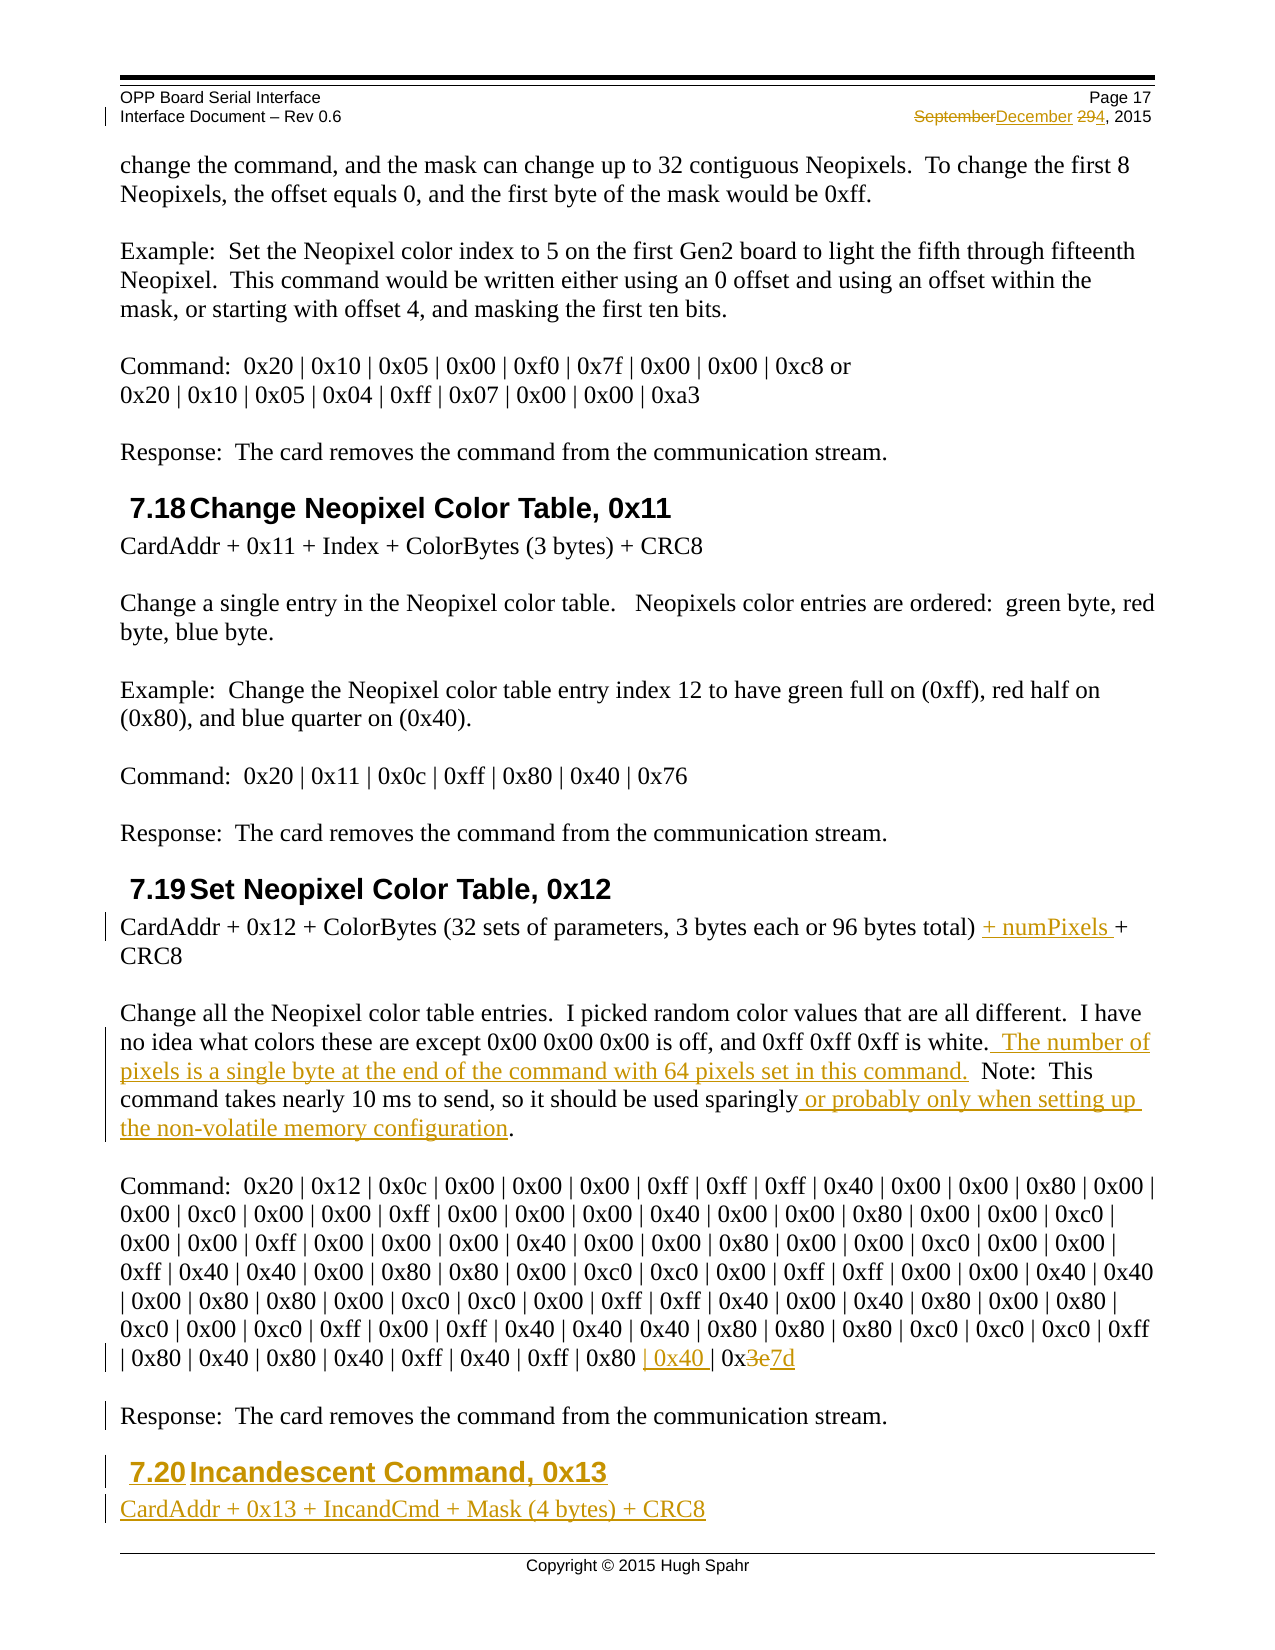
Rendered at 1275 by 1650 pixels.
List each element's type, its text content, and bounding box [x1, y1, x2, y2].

text Command: 0x20 | 0x12 | 0x0c | 0x00 | 0x00 | 0x00 | 0xff | 0xff | 0xff | 0x40 | 0x00 | 0x00 | 0x80 | 0x00 | 0x00 | 0xc0 | 0x00 | 0x00 | 0xff | 0x00 | 0x00 | 0x00 | 0x40 | 0x00 | 0x00 | 0x80 | 0x00 | 0x00 | 0xc0 | 0x00 | 0x00 | 0xff | 0x00 | 0x00 | 0x00 | 0x40 | 0x00 | 0x00 | 0x80 | 0x00 | 0x00 | 0xc0 | 0x00 | 0x00 | 0xff | 0x40 | 0x40 | 0x00 | 0x80 | 0x80 | 0x00 | 0xc0 | 0xc0 | 0x00 | 0xff | 0xff | 0x00 | 0x00 | 0x40 | 0x40 | 0x00 | 0x80 | 0x80 | 0x00 | 0xc0 | 0xc0 | 0x00 | 0xff | 0xff | 0x40 | 0x00 | 0x40 | 0x80 | 0x00 | 0x80 | 0xc0 | 0x00 | 0xc0 | 0xff | 0x00 | 0xff | 0x40 | 0x40 | 0x40 | 0x80 | 0x80 | 0x80 | 0xc0 | 0xc0 | 0xc0 | 0xff | 0x80 | 0x40 | 0x80 | 0x40 | 0xff | 0x40 | 0xff | 0x80 | 0x40 | 0x7d [120, 1171, 1155, 1372]
subtitle Change Neopixel Color Table, 0x11 [129, 491, 1155, 525]
subtitle Incandescent Command, 0x13 [129, 1454, 1155, 1488]
text change the command, and the mask can change up to 32 contiguous Neopixels. To change the first 8 Neopixels, the offset equals 0, and the first byte of the mask would be 0xff. [120, 150, 1155, 207]
text Command: 0x20 | 0x10 | 0x05 | 0x00 | 0xf0 | 0x7f | 0x00 | 0x00 | 0xc8 or [120, 351, 1155, 380]
text Change all the Neopixel color table entries. I picked random color values that are all different. I have no idea what colors these are except 0x00 0x00 0x00 is off, and 0xff 0xff 0xff is white. The number of pixels is a single byte at the end of the command with 64 pixels set in this command. Note: This command takes nearly 10 ms to send, so it should be used sparingly or probably only when setting up the non-volatile memory configuration. [120, 998, 1155, 1142]
text Example: Change the Neopixel color table entry index 12 to have green full on (0xff), red half on (0x80), and blue quarter on (0x40). [120, 675, 1155, 732]
text Command: 0x20 | 0x11 | 0x0c | 0xff | 0x80 | 0x40 | 0x76 [120, 761, 1155, 790]
subtitle Set Neopixel Color Table, 0x12 [129, 872, 1155, 906]
text Response: The card removes the command from the communication stream. [120, 437, 1155, 466]
text CardAddr + 0x13 + IncandCmd + Mask (4 bytes) + CRC8 [120, 1494, 1155, 1523]
text Response: The card removes the command from the communication stream. [120, 818, 1155, 847]
text Example: Set the Neopixel color index to 5 on the first Gen2 board to light the fifth through fifteenth Neopixel. This command would be written either using an 0 offset and using an offset within the mask, or starting with offset 4, and masking the first ten bits. [120, 236, 1155, 322]
text Change a single entry in the Neopixel color table. Neopixels color entries are ordered: green byte, red byte, blue byte. [120, 588, 1155, 646]
text CardAddr + 0x11 + Index + ColorBytes (3 bytes) + CRC8 [120, 531, 1155, 560]
text 0x20 | 0x10 | 0x05 | 0x04 | 0xff | 0x07 | 0x00 | 0x00 | 0xa3 [120, 380, 1155, 409]
text Response: The card removes the command from the communication stream. [120, 1401, 1155, 1429]
text CardAddr + 0x12 + ColorBytes (32 sets of parameters, 3 bytes each or 96 bytes total) + numPixels + CRC8 [120, 912, 1155, 969]
